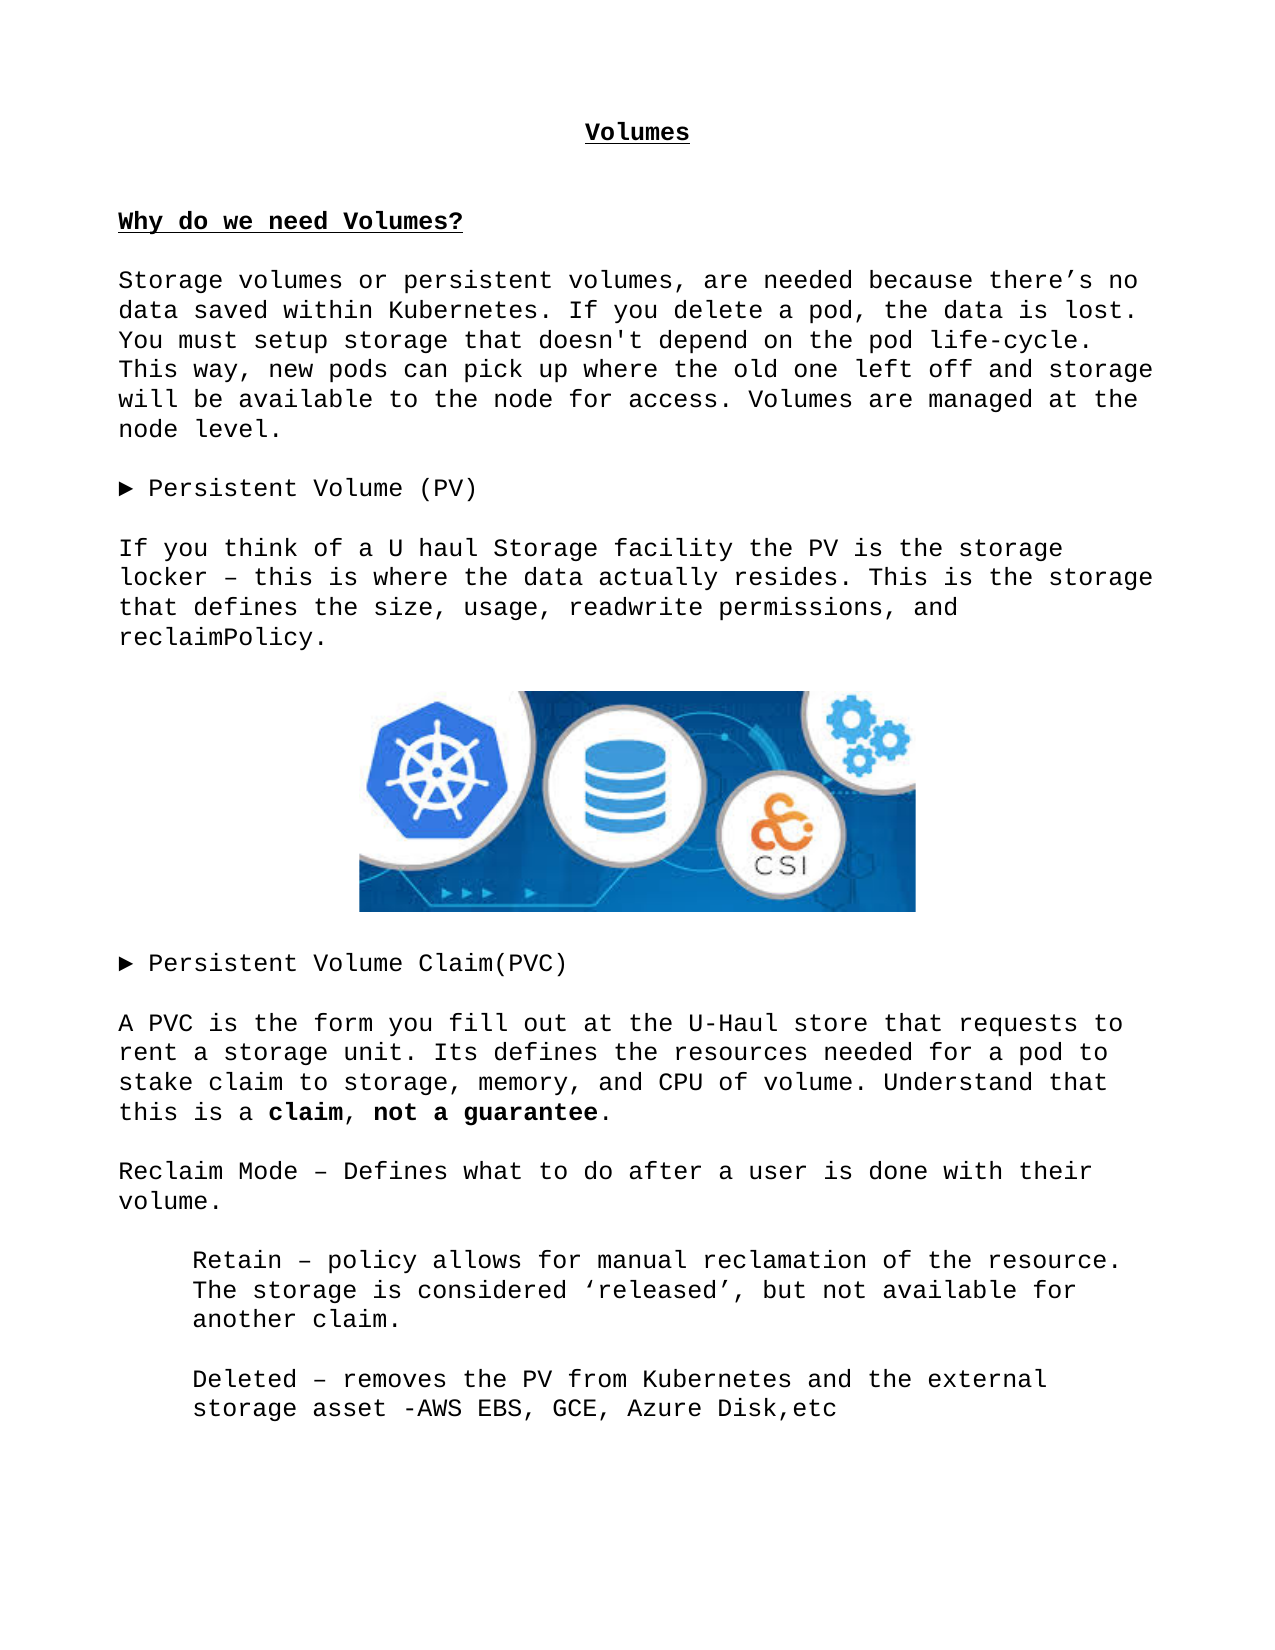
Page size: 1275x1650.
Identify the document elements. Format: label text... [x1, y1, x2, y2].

text Storage volumes or persistent volumes, are needed because there’s no data saved within Kubernetes. If you delete a pod, the data is lost. You must setup storage that doesn't depend on the pod life-cycle. This way, new pods can pick up where the old one left off and storage will be available to the node for access. Volumes are managed at the node level. [118, 267, 1157, 445]
text ► Persistent Volume (PV) [118, 474, 1157, 504]
text Volumes [118, 118, 1157, 148]
text Why do we need Volumes? [118, 207, 1157, 237]
text Reclaim Mode – Defines what to do after a user is done with their volume. [118, 1157, 1157, 1217]
text ► Persistent Volume Claim(PVC) [118, 949, 1157, 979]
picture [359, 691, 916, 912]
text Deleted – removes the PV from Kubernetes and the external storage asset -AWS EBS, GCE, Azure Disk,etc [118, 1365, 1157, 1424]
text If you think of a U haul Storage facility the PV is the storage locker – this is where the data actually resides. This is the storage that defines the size, usage, readwrite permissions, and reclaimPolicy. [118, 534, 1157, 652]
text Retain – policy allows for manual reclamation of the resource. The storage is considered ‘released’, but not available for another claim. [118, 1246, 1157, 1335]
text A PVC is the form you fill out at the U-Haul store that requests to rent a storage unit. Its defines the resources needed for a pod to stake claim to storage, memory, and CPU of volume. Understand that this is a claim, not a guarantee. [118, 979, 1157, 1157]
text [118, 1424, 1157, 1484]
